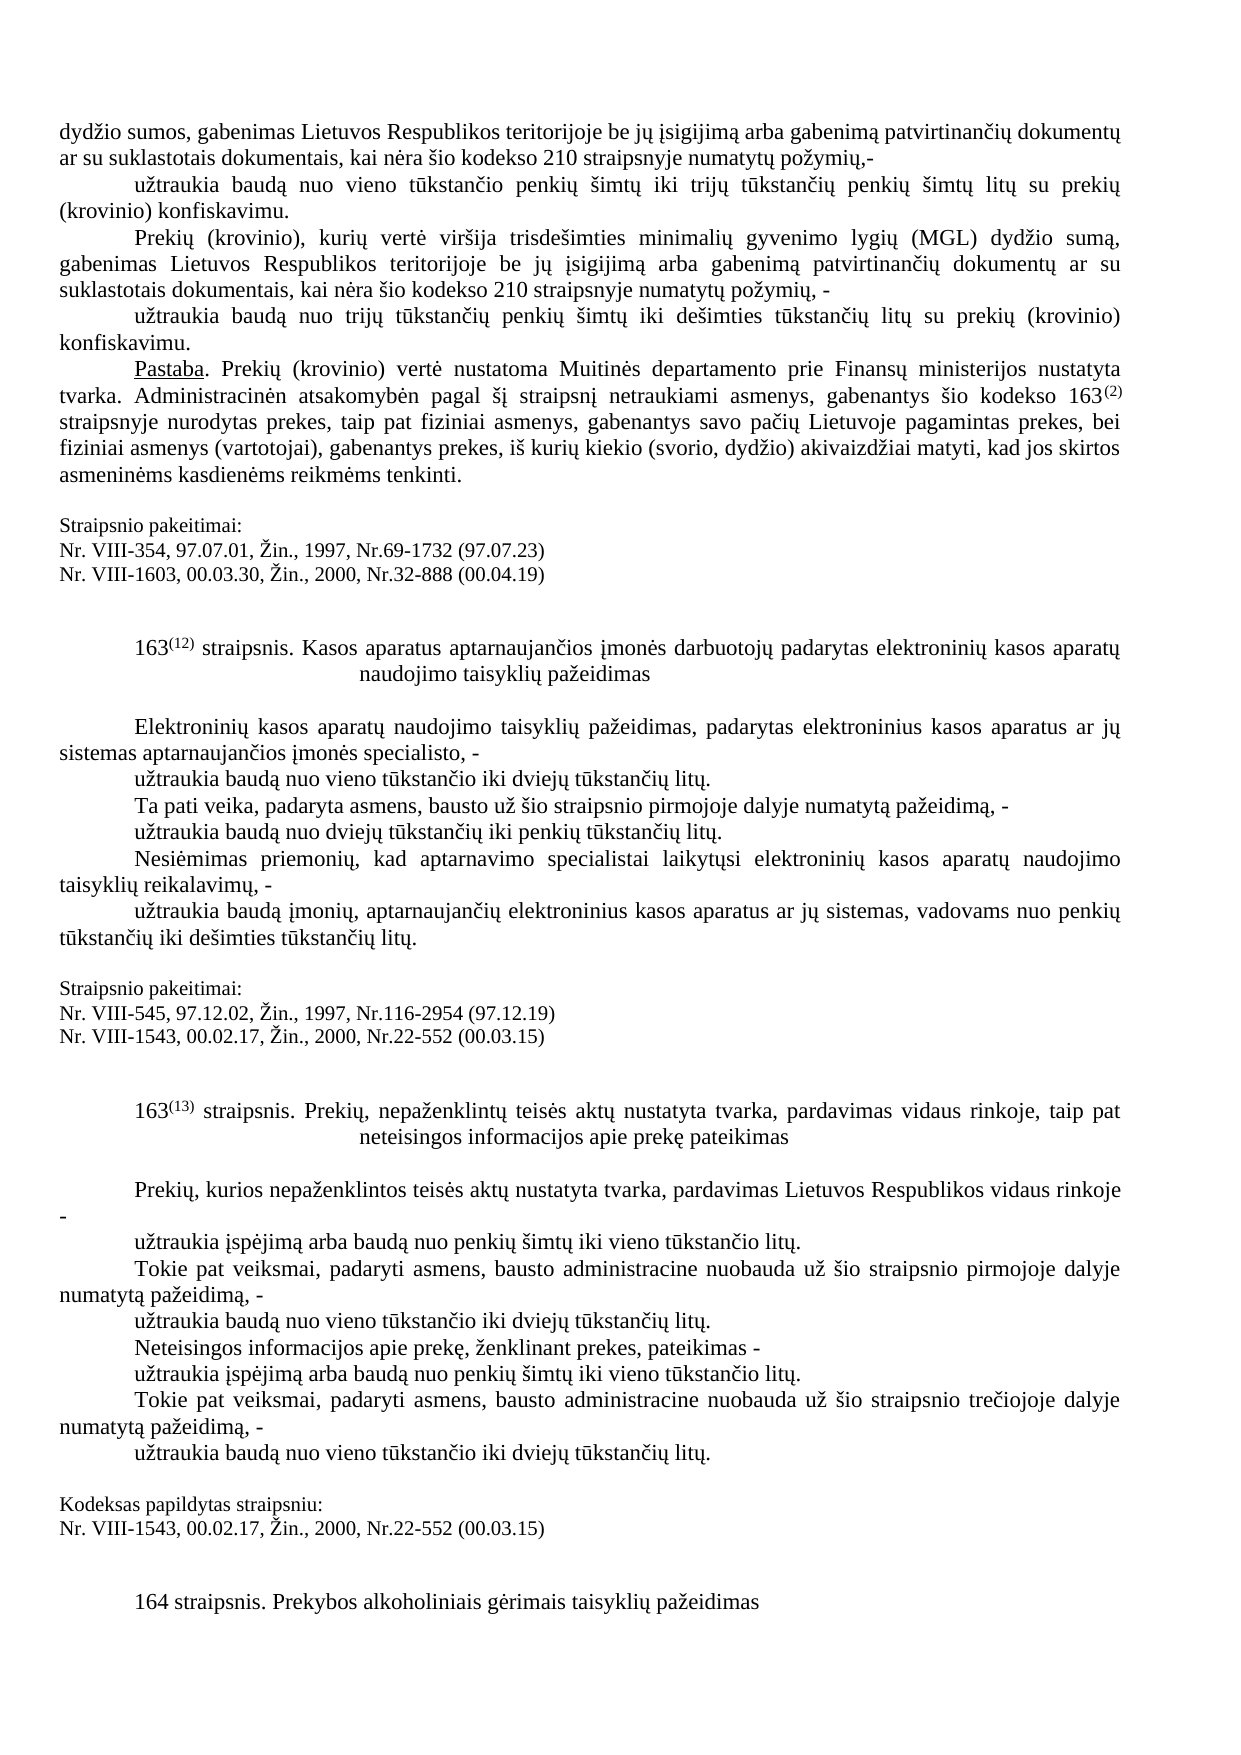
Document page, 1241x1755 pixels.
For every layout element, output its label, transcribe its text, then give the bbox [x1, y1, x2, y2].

text užtraukia baudą nuo trijų tūkstančių penkių šimtų iki dešimties tūkstančių litų su prekių (krovinio) konfiskavimu. [59, 303, 1122, 355]
text 163(12) straipsnis. Kasos aparatus aptarnaujančios įmonės darbuotojų padarytas elektroninių kasos aparatų naudojimo taisyklių pažeidimas [134, 634, 1122, 686]
text Nr. VIII-354, 97.07.01, Žin., 1997, Nr.69-1732 (97.07.23) [59, 537, 1122, 562]
text Prekių, kurios nepaženklintos teisės aktų nustatyta tvarka, pardavimas Lietuvos Respublikos vidaus rinkoje - [59, 1176, 1122, 1228]
text dydžio sumos, gabenimas Lietuvos Respublikos teritorijoje be jų įsigijimą arba gabenimą patvirtinančių dokumentų ar su suklastotais dokumentais, kai nėra šio kodekso 210 straipsnyje numatytų požymių,- [59, 118, 1122, 171]
text užtraukia baudą nuo dviejų tūkstančių iki penkių tūkstančių litų. [59, 818, 1122, 844]
text užtraukia baudą nuo vieno tūkstančio iki dviejų tūkstančių litų. [59, 1439, 1122, 1466]
text Tokie pat veiksmai, padaryti asmens, bausto administracine nuobauda už šio straipsnio trečiojoje dalyje numatytą pažeidimą, - [59, 1387, 1122, 1439]
text užtraukia įspėjimą arba baudą nuo penkių šimtų iki vieno tūkstančio litų. [59, 1360, 1122, 1387]
text Prekių (krovinio), kurių vertė viršija trisdešimties minimalių gyvenimo lygių (MGL) dydžio sumą, gabenimas Lietuvos Respublikos teritorijoje be jų įsigijimą arba gabenimą patvirtinančių dokumentų ar su suklastotais dokumentais, kai nėra šio kodekso 210 straipsnyje numatytų požymių, - [59, 223, 1122, 303]
text Straipsnio pakeitimai: [59, 976, 1122, 1000]
text Nr. VIII-545, 97.12.02, Žin., 1997, Nr.116-2954 (97.12.19) [59, 1000, 1122, 1024]
text Nr. VIII-1543, 00.02.17, Žin., 2000, Nr.22-552 (00.03.15) [59, 1024, 1122, 1048]
text 164 straipsnis. Prekybos alkoholiniais gėrimais taisyklių pažeidimas [59, 1588, 1122, 1614]
text Straipsnio pakeitimai: [59, 513, 1122, 537]
text Pastaba. Prekių (krovinio) vertė nustatoma Muitinės departamento prie Finansų ministerijos nustatyta tvarka. Administracinėn atsakomybėn pagal šį straipsnį netraukiami asmenys, gabenantys šio kodekso 163(2) straipsnyje nurodytas prekes, taip pat fiziniai asmenys, gabenantys savo pačių Lietuvoje pagamintas prekes, bei fiziniai asmenys (vartotojai), gabenantys prekes, iš kurių kiekio (svorio, dydžio) akivaizdžiai matyti, kad jos skirtos asmeninėms kasdienėms reikmėms tenkinti. [59, 355, 1122, 487]
text 163(13) straipsnis. Prekių, nepaženklintų teisės aktų nustatyta tvarka, pardavimas vidaus rinkoje, taip pat neteisingos informacijos apie prekę pateikimas [134, 1097, 1122, 1149]
text Elektroninių kasos aparatų naudojimo taisyklių pažeidimas, padarytas elektroninius kasos aparatus ar jų sistemas aptarnaujančios įmonės specialisto, - [59, 713, 1122, 766]
text užtraukia įspėjimą arba baudą nuo penkių šimtų iki vieno tūkstančio litų. [59, 1228, 1122, 1255]
text užtraukia baudą įmonių, aptarnaujančių elektroninius kasos aparatus ar jų sistemas, vadovams nuo penkių tūkstančių iki dešimties tūkstančių litų. [59, 897, 1122, 950]
text Neteisingos informacijos apie prekę, ženklinant prekes, pateikimas - [59, 1334, 1122, 1360]
text Tokie pat veiksmai, padaryti asmens, bausto administracine nuobauda už šio straipsnio pirmojoje dalyje numatytą pažeidimą, - [59, 1255, 1122, 1307]
text Nr. VIII-1603, 00.03.30, Žin., 2000, Nr.32-888 (00.04.19) [59, 562, 1122, 586]
text užtraukia baudą nuo vieno tūkstančio iki dviejų tūkstančių litų. [59, 766, 1122, 792]
text užtraukia baudą nuo vieno tūkstančio penkių šimtų iki trijų tūkstančių penkių šimtų litų su prekių (krovinio) konfiskavimu. [59, 171, 1122, 223]
text užtraukia baudą nuo vieno tūkstančio iki dviejų tūkstančių litų. [59, 1307, 1122, 1334]
text Nesiėmimas priemonių, kad aptarnavimo specialistai laikytųsi elektroninių kasos aparatų naudojimo taisyklių reikalavimų, - [59, 844, 1122, 897]
text Nr. VIII-1543, 00.02.17, Žin., 2000, Nr.22-552 (00.03.15) [59, 1516, 1122, 1540]
text Ta pati veika, padaryta asmens, bausto už šio straipsnio pirmojoje dalyje numatytą pažeidimą, - [59, 792, 1122, 818]
text Kodeksas papildytas straipsniu: [59, 1492, 1122, 1516]
